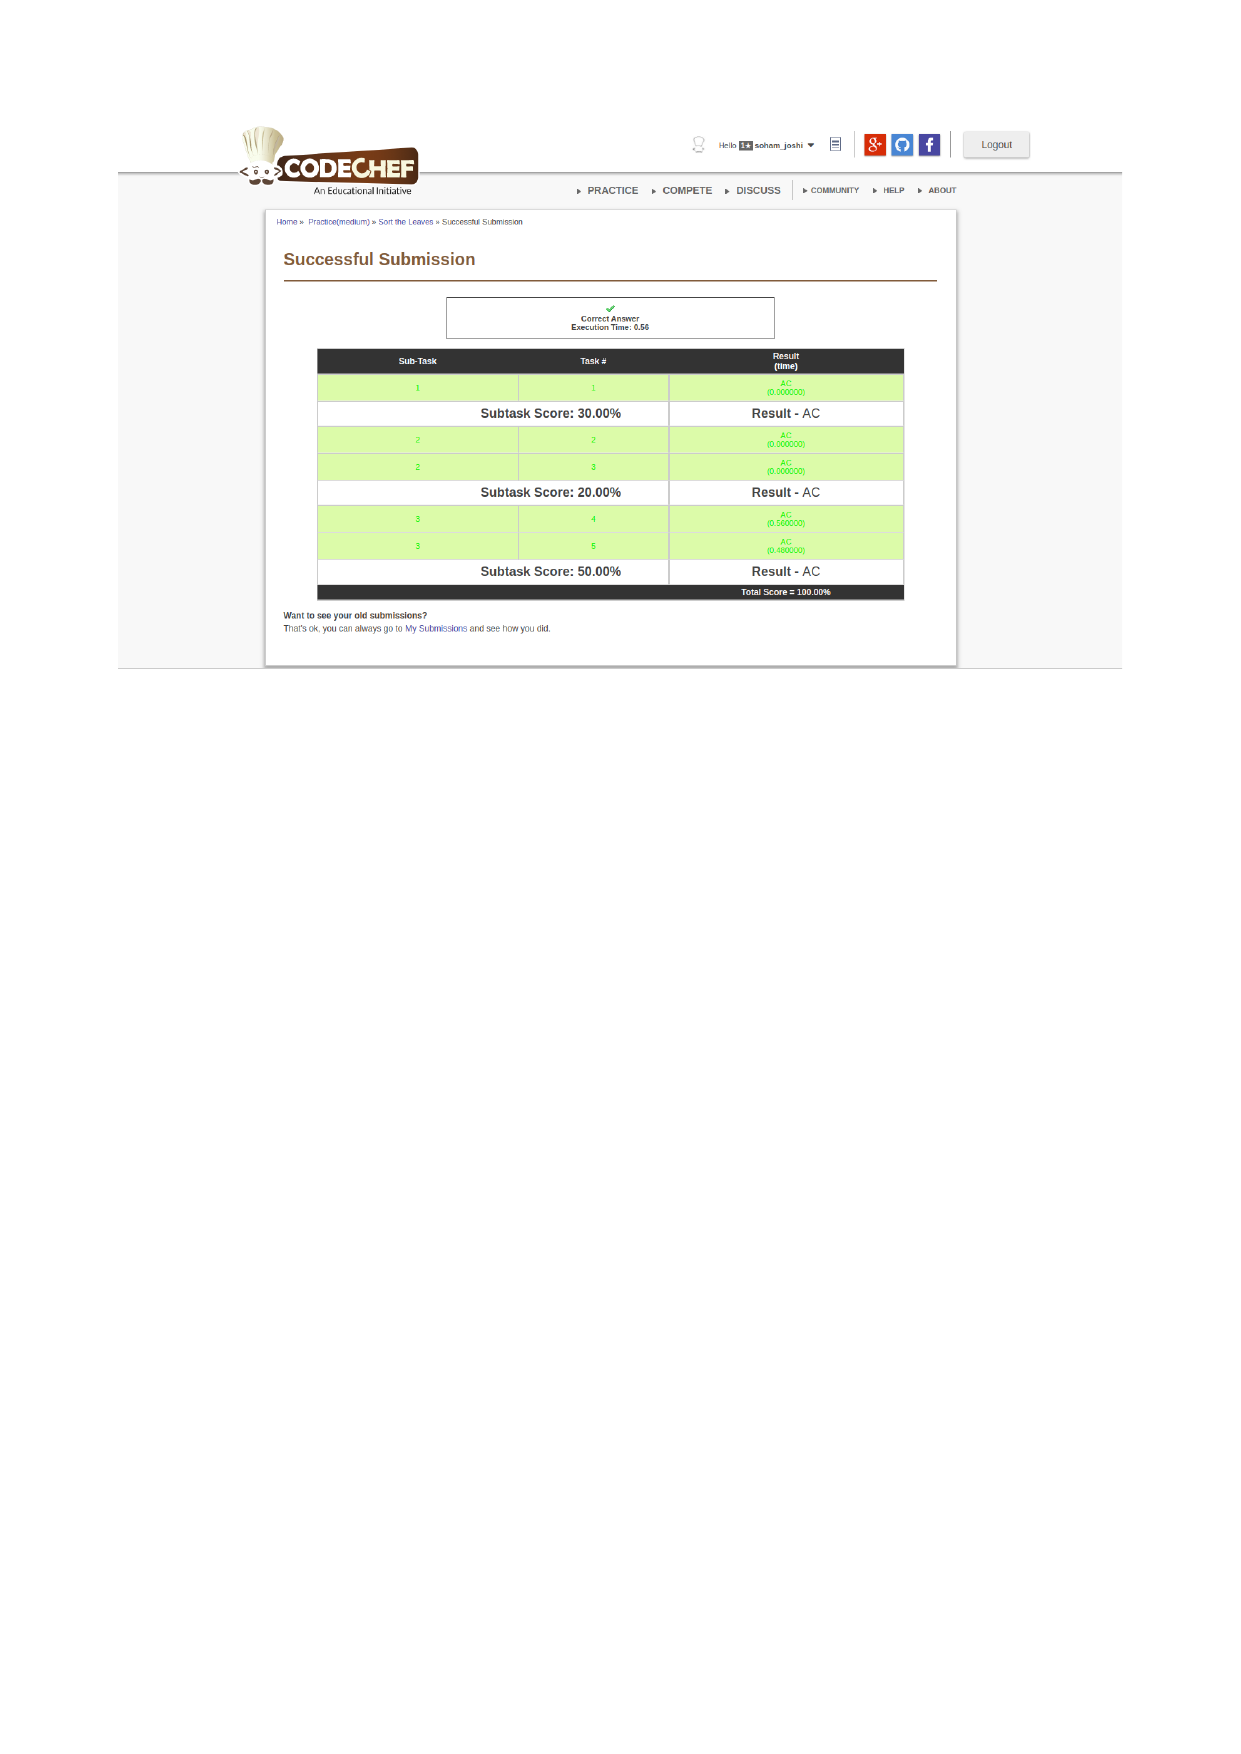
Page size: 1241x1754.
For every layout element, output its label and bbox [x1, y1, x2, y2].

picture [118, 118, 1123, 671]
